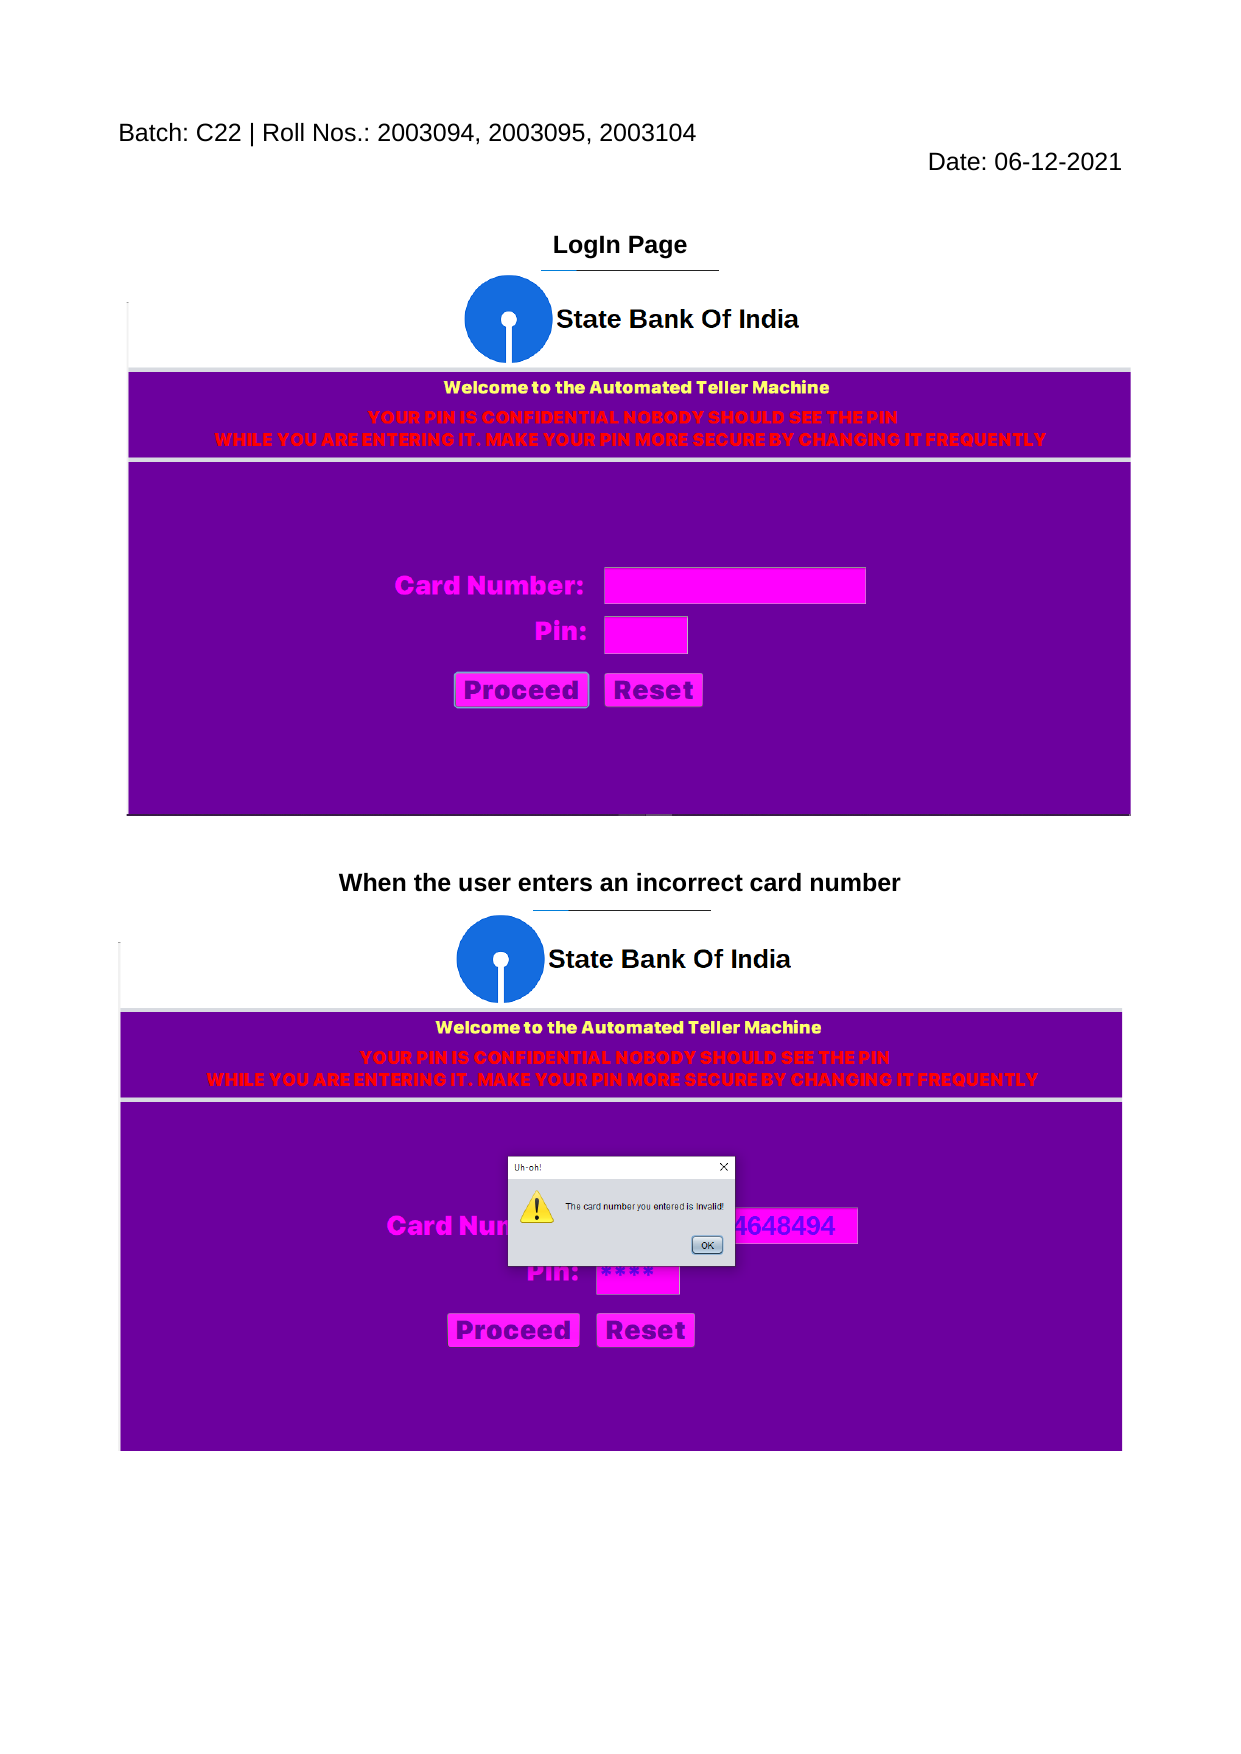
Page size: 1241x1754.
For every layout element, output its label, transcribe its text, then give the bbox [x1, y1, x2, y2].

picture [118, 910, 1123, 1451]
title LogIn Page [118, 230, 1122, 259]
text When the user enters an incorrect card number [118, 868, 1122, 897]
picture [126, 270, 1131, 816]
